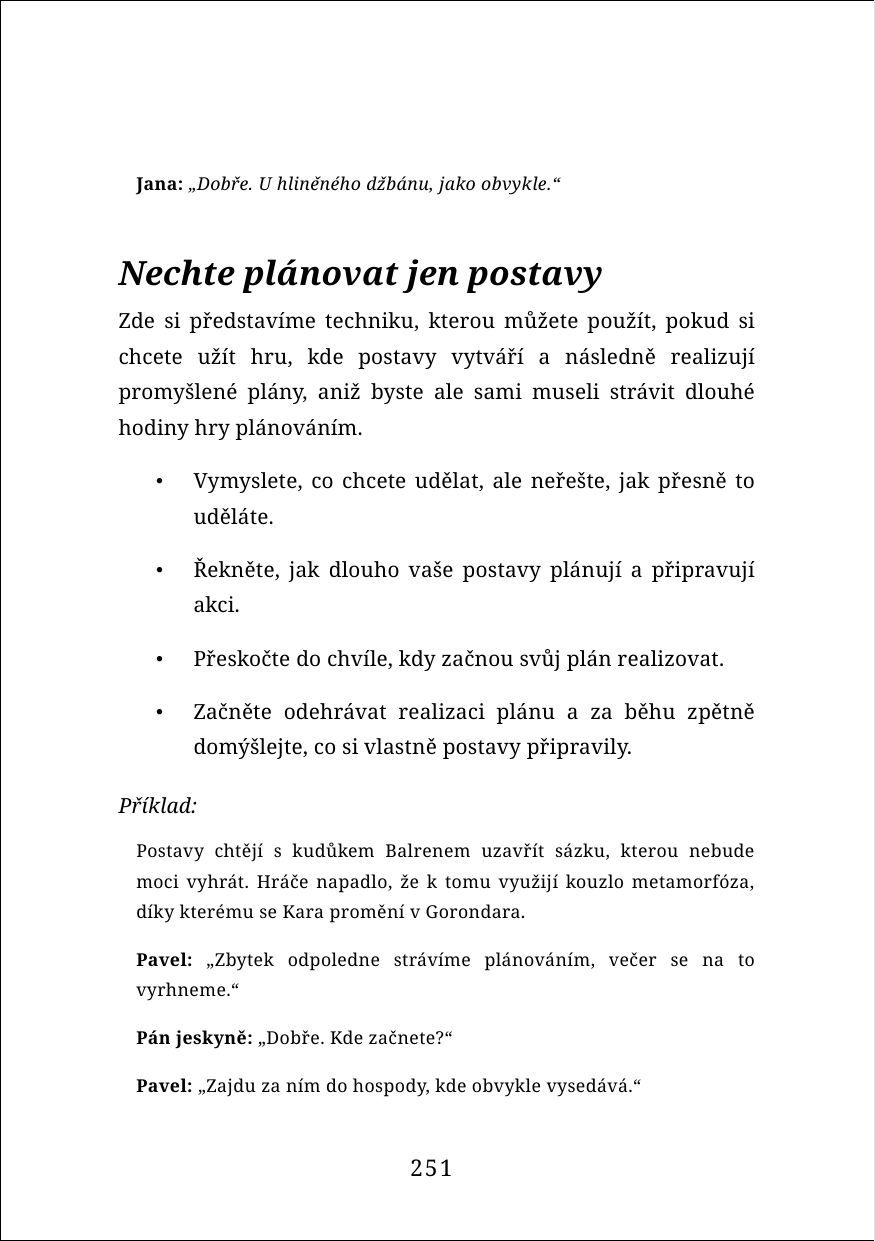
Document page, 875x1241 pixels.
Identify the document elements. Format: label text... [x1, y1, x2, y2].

text Pán jeskyně: „Dobře. Kde začnete?“ [136, 1025, 756, 1049]
text Pavel: „Zajdu za ním do hospody, kde obvykle vysedává.“ [136, 1073, 756, 1097]
list Vymyslete, co chcete udělat, ale neřešte, jak přesně to uděláte. [156, 466, 756, 530]
text Příklad: [118, 792, 756, 820]
text Postavy chtějí s kudůkem Balrenem uzavřít sázku, kterou nebude moci vyhrát. Hráče napadlo, že k tomu využijí kouzlo metamorfóza, díky kterému se Kara promění v Gorondara. [136, 839, 756, 923]
text Jana: „Dobře. U hliněného džbánu, jako obvykle.“ [136, 172, 756, 196]
list Řekněte, jak dlouho vaše postavy plánují a připravují akci. [156, 555, 756, 619]
list Přeskočte do chvíle, kdy začnou svůj plán realizovat. [156, 644, 756, 672]
subtitle Nechte plánovat jen postavy [118, 249, 756, 295]
text Pavel: „Zbytek odpoledne strávíme plánováním, večer se na to vyrhneme.“ [136, 947, 756, 1002]
text Zde si představíme techniku, kterou můžete použít, pokud si chcete užít hru, kde postavy vytváří a následně realizují promyšlené plány, aniž byste ale sami museli strávit dlouhé hodiny hry plánováním. [118, 306, 756, 441]
list Začněte odehrávat realizaci plánu a za běhu zpětně domýšlejte, co si vlastně postavy připravily. [156, 697, 756, 761]
